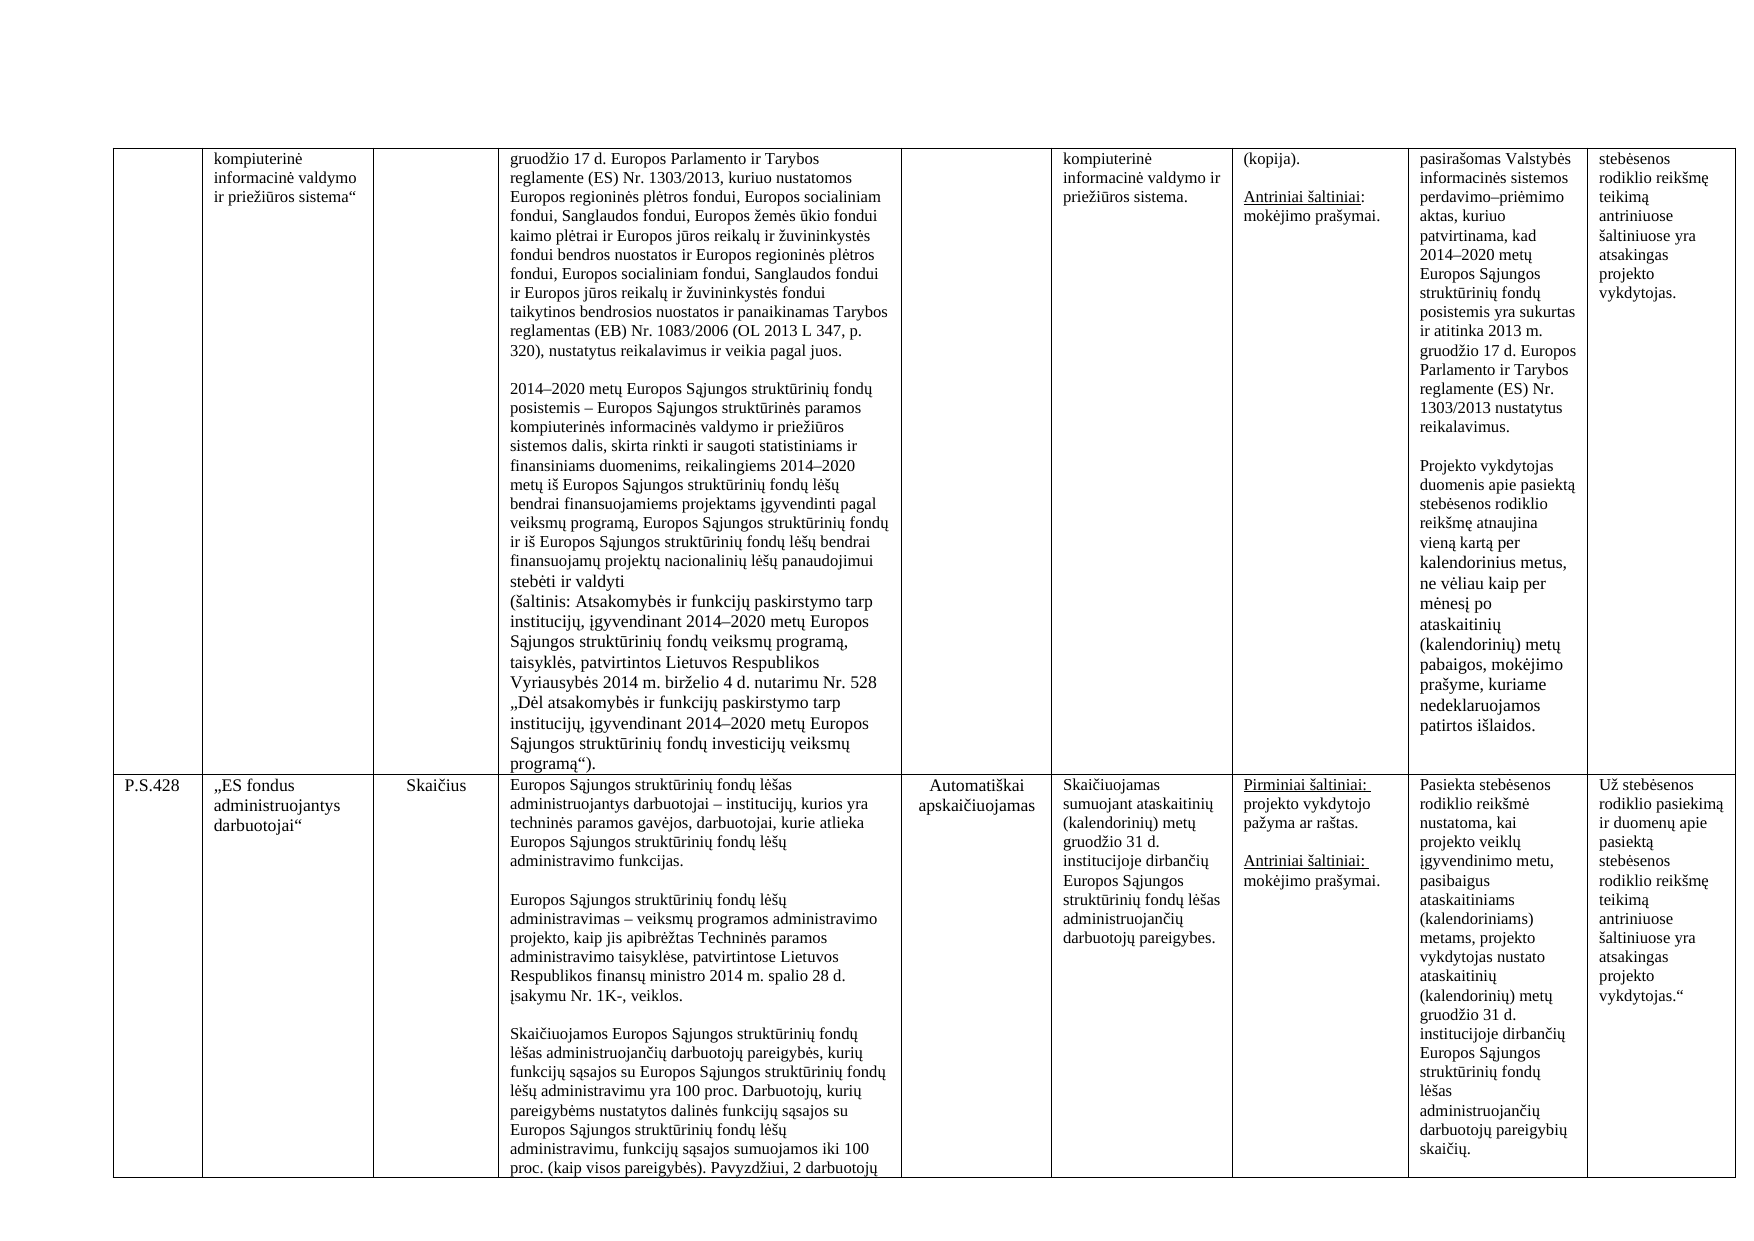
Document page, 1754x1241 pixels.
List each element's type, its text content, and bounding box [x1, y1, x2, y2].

table_cell (kopija). Antriniai šaltiniai: mokėjimo prašymai. [1233, 149, 1408, 773]
table_cell Pasiekta stebėsenos rodiklio reikšmė nustatoma, kai projekto veiklų įgyvendinimo metu, pasibaigus ataskaitiniams (kalendoriniams) metams, projekto vykdytojas nustato ataskaitinių (kalendorinių) metų gruodžio 31 d. institucijoje dirbančių Europos Sąjungos struktūrinių fondų lėšas administruojančių darbuotojų pareigybių skaičių. [1409, 775, 1587, 1177]
table_cell „ES fondus administruojantys darbuotojai“ [203, 775, 373, 1177]
table_cell stebėsenos rodiklio reikšmę teikimą antriniuose šaltiniuose yra atsakingas projekto vykdytojas. [1588, 149, 1735, 773]
table_cell Automatiškai apskaičiuojamas [902, 775, 1051, 1177]
table_cell [114, 149, 202, 773]
table_cell kompiuterinė informacinė valdymo ir priežiūros sistema. [1052, 149, 1232, 773]
table_cell P.S.428 [114, 775, 202, 1177]
table_cell Europos Sąjungos struktūrinių fondų lėšas administruojantys darbuotojai – institucijų, kurios yra techninės paramos gavėjos, darbuotojai, kurie atlieka Europos Sąjungos struktūrinių fondų lėšų administravimo funkcijas. Europos Sąjungos struktūrinių fondų lėšų administravimas – veiksmų programos administravimo projekto, kaip jis apibrėžtas Techninės paramos administravimo taisyklėse, patvirtintose Lietuvos Respublikos finansų ministro 2014 m. spalio 28 d. įsakymu Nr. 1K-, veiklos. Skaičiuojamos Europos Sąjungos struktūrinių fondų lėšas administruojančių darbuotojų pareigybės, kurių funkcijų sąsajos su Europos Sąjungos struktūrinių fondų lėšų administravimu yra 100 proc. Darbuotojų, kurių pareigybėms nustatytos dalinės funkcijų sąsajos su Europos Sąjungos struktūrinių fondų lėšų administravimu, funkcijų sąsajos sumuojamos iki 100 proc. (kaip visos pareigybės). Pavyzdžiui, 2 darbuotojų [499, 775, 901, 1177]
table_cell [374, 149, 498, 773]
table_cell kompiuterinė informacinė valdymo ir priežiūros sistema“ [203, 149, 373, 773]
table_cell pasirašomas Valstybės informacinės sistemos perdavimo–priėmimo aktas, kuriuo patvirtinama, kad 2014–2020 metų Europos Sąjungos struktūrinių fondų posistemis yra sukurtas ir atitinka 2013 m. gruodžio 17 d. Europos Parlamento ir Tarybos reglamente (ES) Nr. 1303/2013 nustatytus reikalavimus. Projekto vykdytojas duomenis apie pasiektą stebėsenos rodiklio reikšmę atnaujina vieną kartą per kalendorinius metus, ne vėliau kaip per mėnesį po ataskaitinių (kalendorinių) metų pabaigos, mokėjimo prašyme, kuriame nedeklaruojamos patirtos išlaidos. [1409, 149, 1587, 773]
table_cell [902, 149, 1051, 773]
table_cell gruodžio 17 d. Europos Parlamento ir Tarybos reglamente (ES) Nr. 1303/2013, kuriuo nustatomos Europos regioninės plėtros fondui, Europos socialiniam fondui, Sanglaudos fondui, Europos žemės ūkio fondui kaimo plėtrai ir Europos jūros reikalų ir žuvininkystės fondui bendros nuostatos ir Europos regioninės plėtros fondui, Europos socialiniam fondui, Sanglaudos fondui ir Europos jūros reikalų ir žuvininkystės fondui taikytinos bendrosios nuostatos ir panaikinamas Tarybos reglamentas (EB) Nr. 1083/2006 (OL 2013 L 347, p. 320), nustatytus reikalavimus ir veikia pagal juos. 2014–2020 metų Europos Sąjungos struktūrinių fondų posistemis – Europos Sąjungos struktūrinės paramos kompiuterinės informacinės valdymo ir priežiūros sistemos dalis, skirta rinkti ir saugoti statistiniams ir finansiniams duomenims, reikalingiems 2014–2020 metų iš Europos Sąjungos struktūrinių fondų lėšų bendrai finansuojamiems projektams įgyvendinti pagal veiksmų programą, Europos Sąjungos struktūrinių fondų ir iš Europos Sąjungos struktūrinių fondų lėšų bendrai finansuojamų projektų nacionalinių lėšų panaudojimui stebėti ir valdyti (šaltinis: Atsakomybės ir funkcijų paskirstymo tarp institucijų, įgyvendinant 2014–2020 metų Europos Sąjungos struktūrinių fondų veiksmų programą, taisyklės, patvirtintos Lietuvos Respublikos Vyriausybės 2014 m. birželio 4 d. nutarimu Nr. 528 „Dėl atsakomybės ir funkcijų paskirstymo tarp institucijų, įgyvendinant 2014–2020 metų Europos Sąjungos struktūrinių fondų investicijų veiksmų programą“). [499, 149, 901, 773]
table_cell Pirminiai šaltiniai: projekto vykdytojo pažyma ar raštas. Antriniai šaltiniai: mokėjimo prašymai. [1233, 775, 1408, 1177]
table_cell Skaičiuojamas sumuojant ataskaitinių (kalendorinių) metų gruodžio 31 d. institucijoje dirbančių Europos Sąjungos struktūrinių fondų lėšas administruojančių darbuotojų pareigybes. [1052, 775, 1232, 1177]
table_cell Už stebėsenos rodiklio pasiekimą ir duomenų apie pasiektą stebėsenos rodiklio reikšmę teikimą antriniuose šaltiniuose yra atsakingas projekto vykdytojas.“ [1588, 775, 1735, 1177]
table_cell Skaičius [374, 775, 498, 1177]
